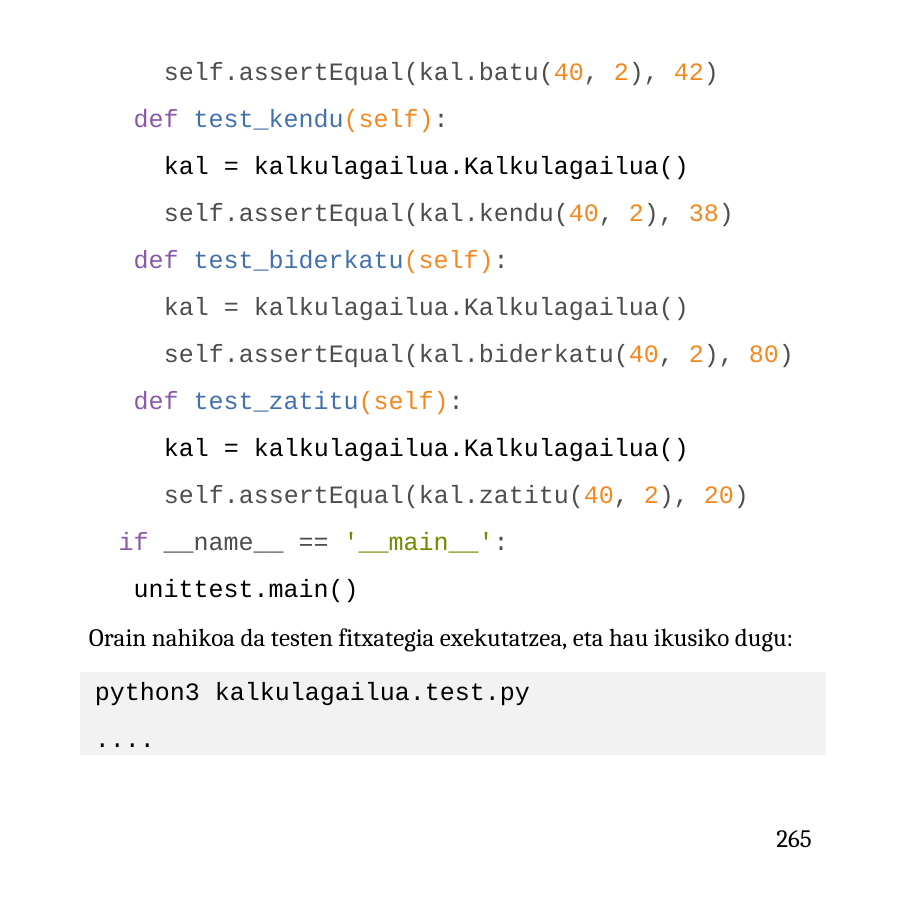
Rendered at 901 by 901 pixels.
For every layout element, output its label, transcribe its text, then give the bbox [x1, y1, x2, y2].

text kal = kalkulagailua.Kalkulagailua() [118, 294, 811, 323]
text def test_biderkatu(self): [118, 247, 811, 276]
text Orain nahikoa da testen fitxategia exekutatzea, eta hau ikusiko dugu: [89, 624, 811, 653]
text python3 kalkulagailua.test.py [86, 678, 820, 708]
text self.assertEqual(kal.zatitu(40, 2), 20) [118, 483, 811, 511]
text unittest.main() [118, 577, 811, 605]
text self.assertEqual(kal.batu(40, 2), 42) [118, 59, 811, 87]
text self.assertEqual(kal.kendu(40, 2), 38) [118, 200, 811, 229]
text def test_kendu(self): [118, 106, 811, 134]
text self.assertEqual(kal.biderkatu(40, 2), 80) [118, 342, 811, 370]
text if __name__ == '__main__': [118, 530, 811, 558]
text kal = kalkulagailua.Kalkulagailua() [118, 153, 811, 182]
text .... [86, 719, 820, 749]
text def test_zatitu(self): [118, 389, 811, 417]
text kal = kalkulagailua.Kalkulagailua() [118, 436, 811, 464]
